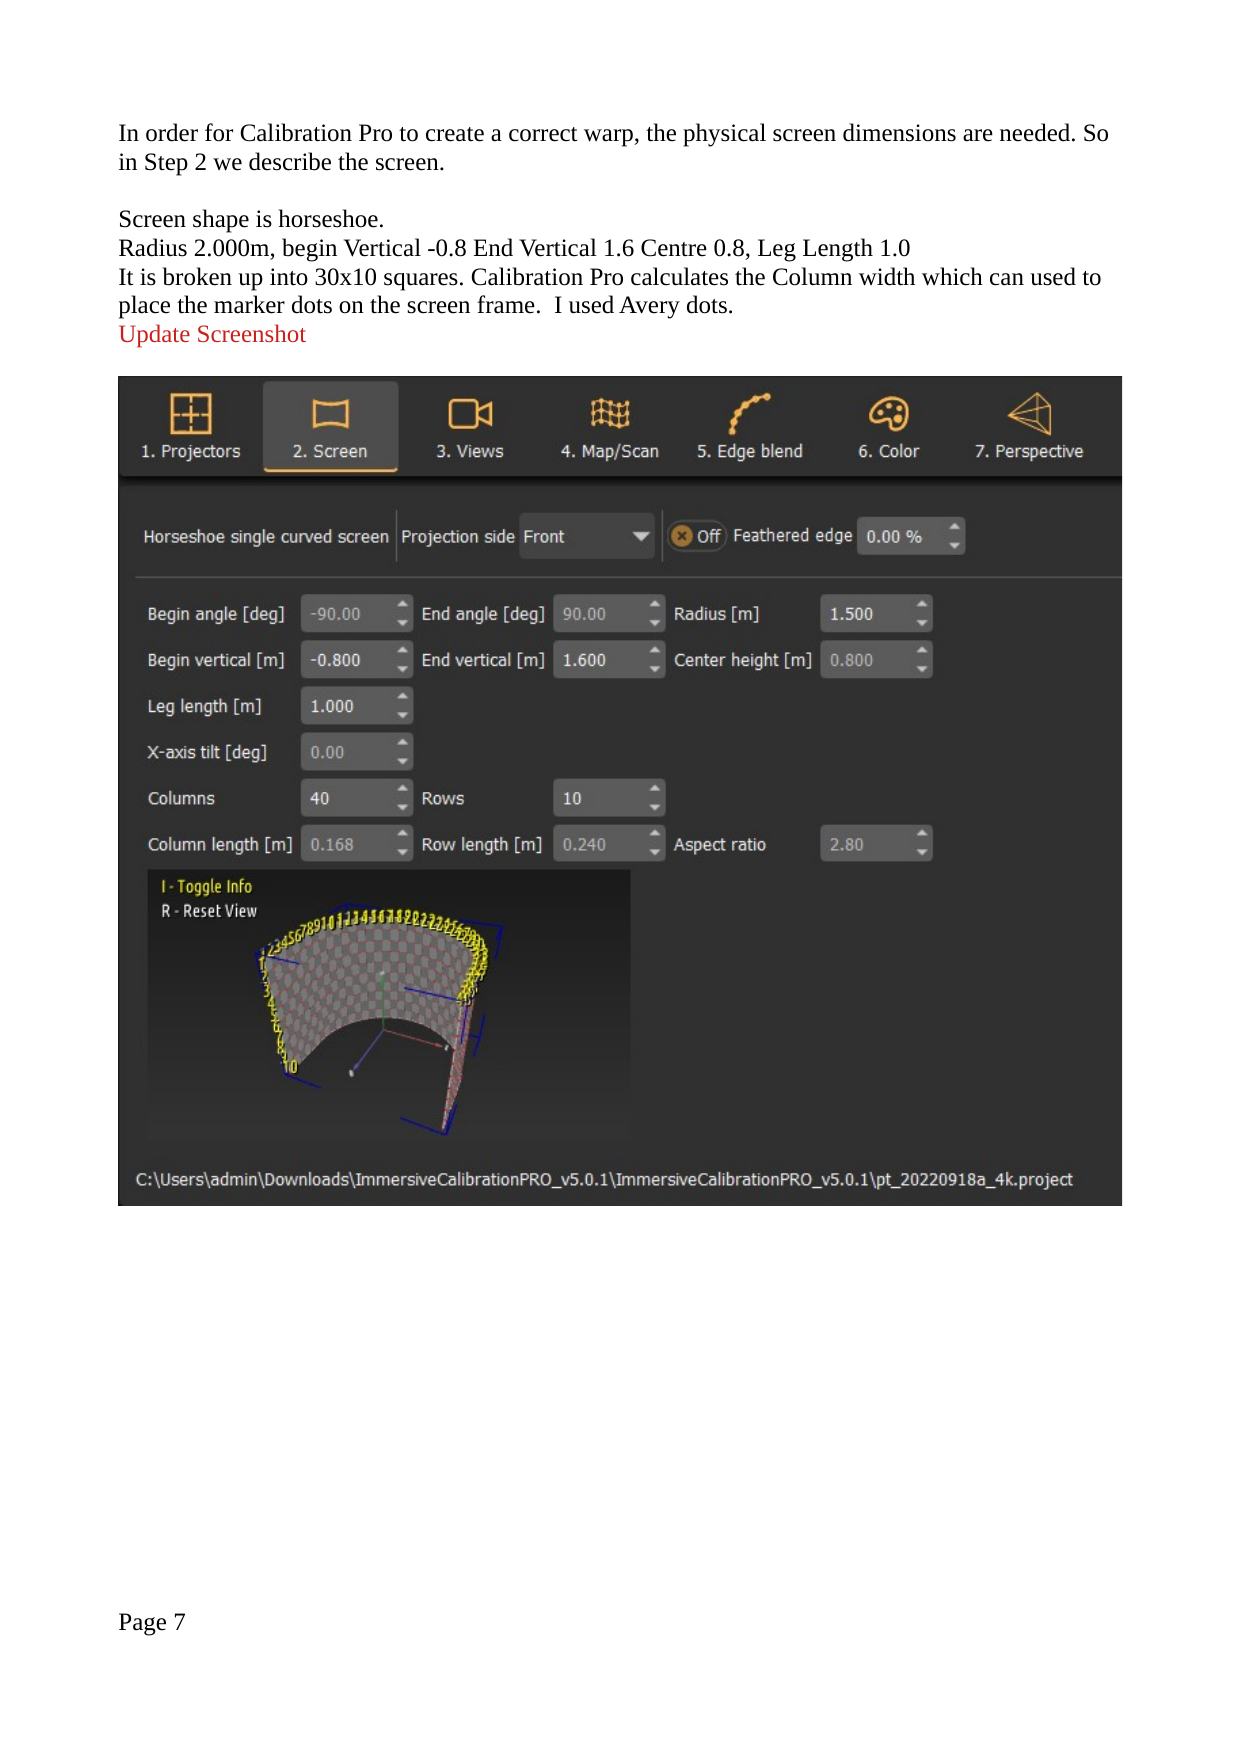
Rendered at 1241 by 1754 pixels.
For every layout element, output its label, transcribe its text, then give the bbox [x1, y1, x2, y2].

text Screen shape is horseshoe. [118, 204, 1122, 233]
text In order for Calibration Pro to create a correct warp, the physical screen dimensions are needed. So in Step 2 we describe the screen. [118, 118, 1122, 176]
picture [118, 376, 1123, 1206]
text Update Screenshot [118, 319, 1122, 348]
text It is broken up into 30x10 squares. Calibration Pro calculates the Column width which can used to place the marker dots on the screen frame. I used Avery dots. [118, 262, 1122, 319]
text Radius 2.000m, begin Vertical -0.8 End Vertical 1.6 Centre 0.8, Leg Length 1.0 [118, 233, 1122, 262]
